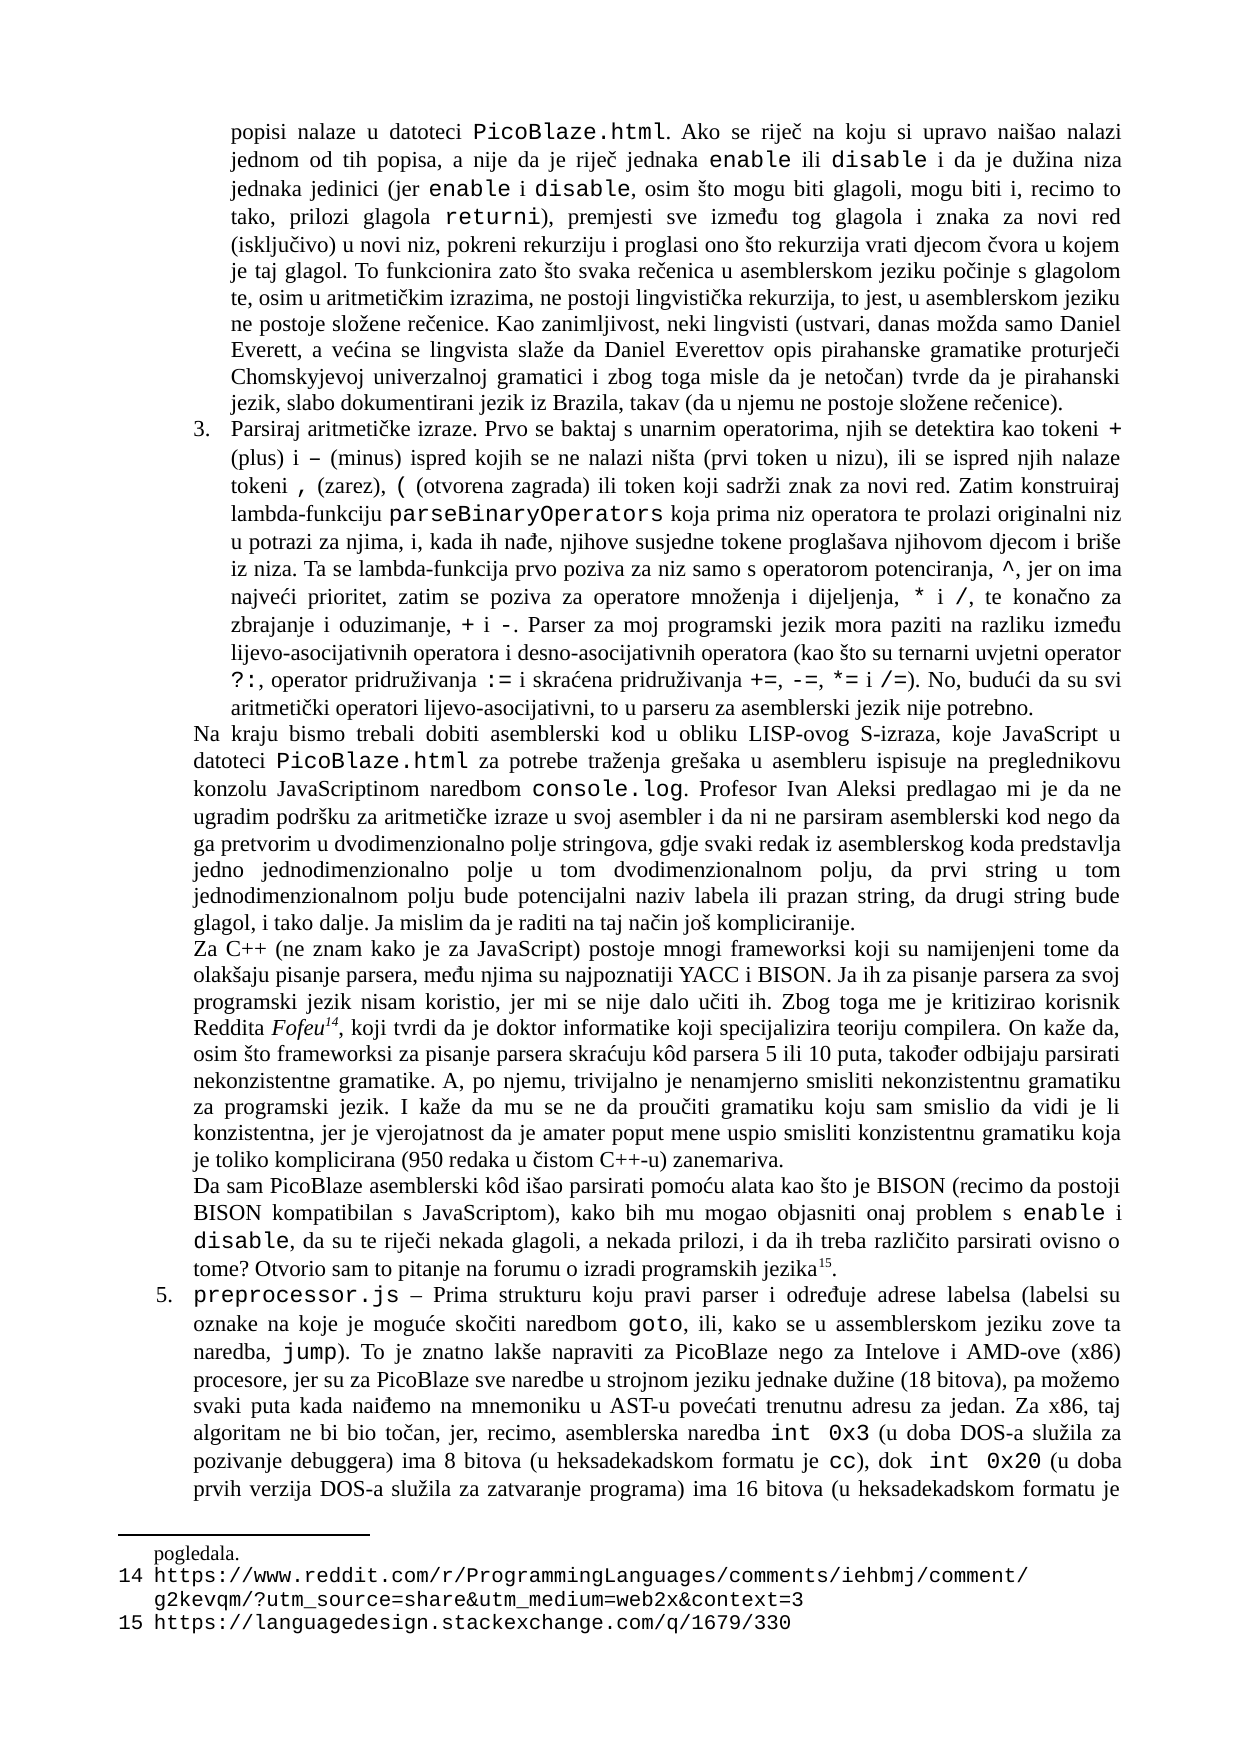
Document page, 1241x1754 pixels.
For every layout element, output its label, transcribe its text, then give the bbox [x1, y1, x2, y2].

text https://languagedesign.stackexchange.com/q/1679/330 [118, 1612, 1122, 1636]
list pogledala. [118, 1541, 1122, 1565]
text https://www.reddit.com/r/ProgrammingLanguages/comments/iehbmj/comment/g2kevqm/?utm_source=share&utm_medium=web2x&context=3 [118, 1565, 1122, 1612]
text Da sam PicoBlaze asemblerski kôd išao parsirati pomoću alata kao što je BISON (recimo da postoji BISON kompatibilan s JavaScriptom), kako bih mu mogao objasniti onaj problem s enable i disable, da su te riječi nekada glagoli, a nekada prilozi, i da ih treba različito parsirati ovisno o tome? Otvorio sam to pitanje na forumu o izradi programskih jezika. [193, 1172, 1122, 1281]
list popisi nalaze u datoteci PicoBlaze.html. Ako se riječ na koju si upravo naišao nalazi jednom od tih popisa, a nije da je riječ jednaka enable ili disable i da je dužina niza jednaka jedinici (jer enable i disable, osim što mogu biti glagoli, mogu biti i, recimo to tako, prilozi glagola returni), premjesti sve između tog glagola i znaka za novi red (isključivo) u novi niz, pokreni rekurziju i proglasi ono što rekurzija vrati djecom čvora u kojem je taj glagol. To funkcionira zato što svaka rečenica u asemblerskom jeziku počinje s glagolom te, osim u aritmetičkim izrazima, ne postoji lingvistička rekurzija, to jest, u asemblerskom jeziku ne postoje složene rečenice. Kao zanimljivost, neki lingvisti (ustvari, danas možda samo Daniel Everett, a većina se lingvista slaže da Daniel Everettov opis pirahanske gramatike proturječi Chomskyjevoj univerzalnoj gramatici i zbog toga misle da je netočan) tvrde da je pirahanski jezik, slabo dokumentirani jezik iz Brazila, takav (da u njemu ne postoje složene rečenice). [193, 118, 1122, 416]
list preprocessor.js – Prima strukturu koju pravi parser i određuje adrese labelsa (labelsi su oznake na koje je moguće skočiti naredbom goto, ili, kako se u assemblerskom jeziku zove ta naredba, jump). To je znatno lakše napraviti za PicoBlaze nego za Intelove i AMD-ove (x86) procesore, jer su za PicoBlaze sve naredbe u strojnom jeziku jednake dužine (18 bitova), pa možemo svaki puta kada naiđemo na mnemoniku u AST-u povećati trenutnu adresu za jedan. Za x86, taj algoritam ne bi bio točan, jer, recimo, asemblerska naredba int 0x3 (u doba DOS-a služila za pozivanje debuggera) ima 8 bitova (u heksadekadskom formatu je cc), dok int 0x20 (u doba prvih verzija DOS-a služila za zatvaranje programa) ima 16 bitova (u heksadekadskom formatu je [156, 1281, 1122, 1502]
text Na kraju bismo trebali dobiti asemblerski kod u obliku LISP-ovog S-izraza, koje JavaScript u datoteci PicoBlaze.html za potrebe traženja grešaka u asembleru ispisuje na preglednikovu konzolu JavaScriptinom naredbom console.log. Profesor Ivan Aleksi predlagao mi je da ne ugradim podršku za aritmetičke izraze u svoj asembler i da ni ne parsiram asemblerski kod nego da ga pretvorim u dvodimenzionalno polje stringova, gdje svaki redak iz asemblerskog koda predstavlja jedno jednodimenzionalno polje u tom dvodimenzionalnom polju, da prvi string u tom jednodimenzionalnom polju bude potencijalni naziv labela ili prazan string, da drugi string bude glagol, i tako dalje. Ja mislim da je raditi na taj način još kompliciranije. [193, 720, 1122, 935]
list Parsiraj aritmetičke izraze. Prvo se baktaj s unarnim operatorima, njih se detektira kao tokeni + (plus) i – (minus) ispred kojih se ne nalazi ništa (prvi token u nizu), ili se ispred njih nalaze tokeni , (zarez), ( (otvorena zagrada) ili token koji sadrži znak za novi red. Zatim konstruiraj lambda-funkciju parseBinaryOperators koja prima niz operatora te prolazi originalni niz u potrazi za njima, i, kada ih nađe, njihove susjedne tokene proglašava njihovom djecom i briše iz niza. Ta se lambda-funkcija prvo poziva za niz samo s operatorom potenciranja, ^, jer on ima najveći prioritet, zatim se poziva za operatore množenja i dijeljenja, * i /, te konačno za zbrajanje i oduzimanje, + i -. Parser za moj programski jezik mora paziti na razliku između lijevo-asocijativnih operatora i desno-asocijativnih operatora (kao što su ternarni uvjetni operator ?:, operator pridruživanja := i skraćena pridruživanja +=, -=, *= i /=). No, budući da su svi aritmetički operatori lijevo-asocijativni, to u parseru za asemblerski jezik nije potrebno. [193, 416, 1122, 720]
text Za C++ (ne znam kako je za JavaScript) postoje mnogi frameworksi koji su namijenjeni tome da olakšaju pisanje parsera, među njima su najpoznatiji YACC i BISON. Ja ih za pisanje parsera za svoj programski jezik nisam koristio, jer mi se nije dalo učiti ih. Zbog toga me je kritizirao korisnik Reddita Fofeu, koji tvrdi da je doktor informatike koji specijalizira teoriju compilera. On kaže da, osim što frameworksi za pisanje parsera skraćuju kôd parsera 5 ili 10 puta, također odbijaju parsirati nekonzistentne gramatike. A, po njemu, trivijalno je nenamjerno smisliti nekonzistentnu gramatiku za programski jezik. I kaže da mu se ne da proučiti gramatiku koju sam smislio da vidi je li konzistentna, jer je vjerojatnost da je amater poput mene uspio smisliti konzistentnu gramatiku koja je toliko komplicirana (950 redaka u čistom C++-u) zanemariva. [193, 935, 1122, 1172]
